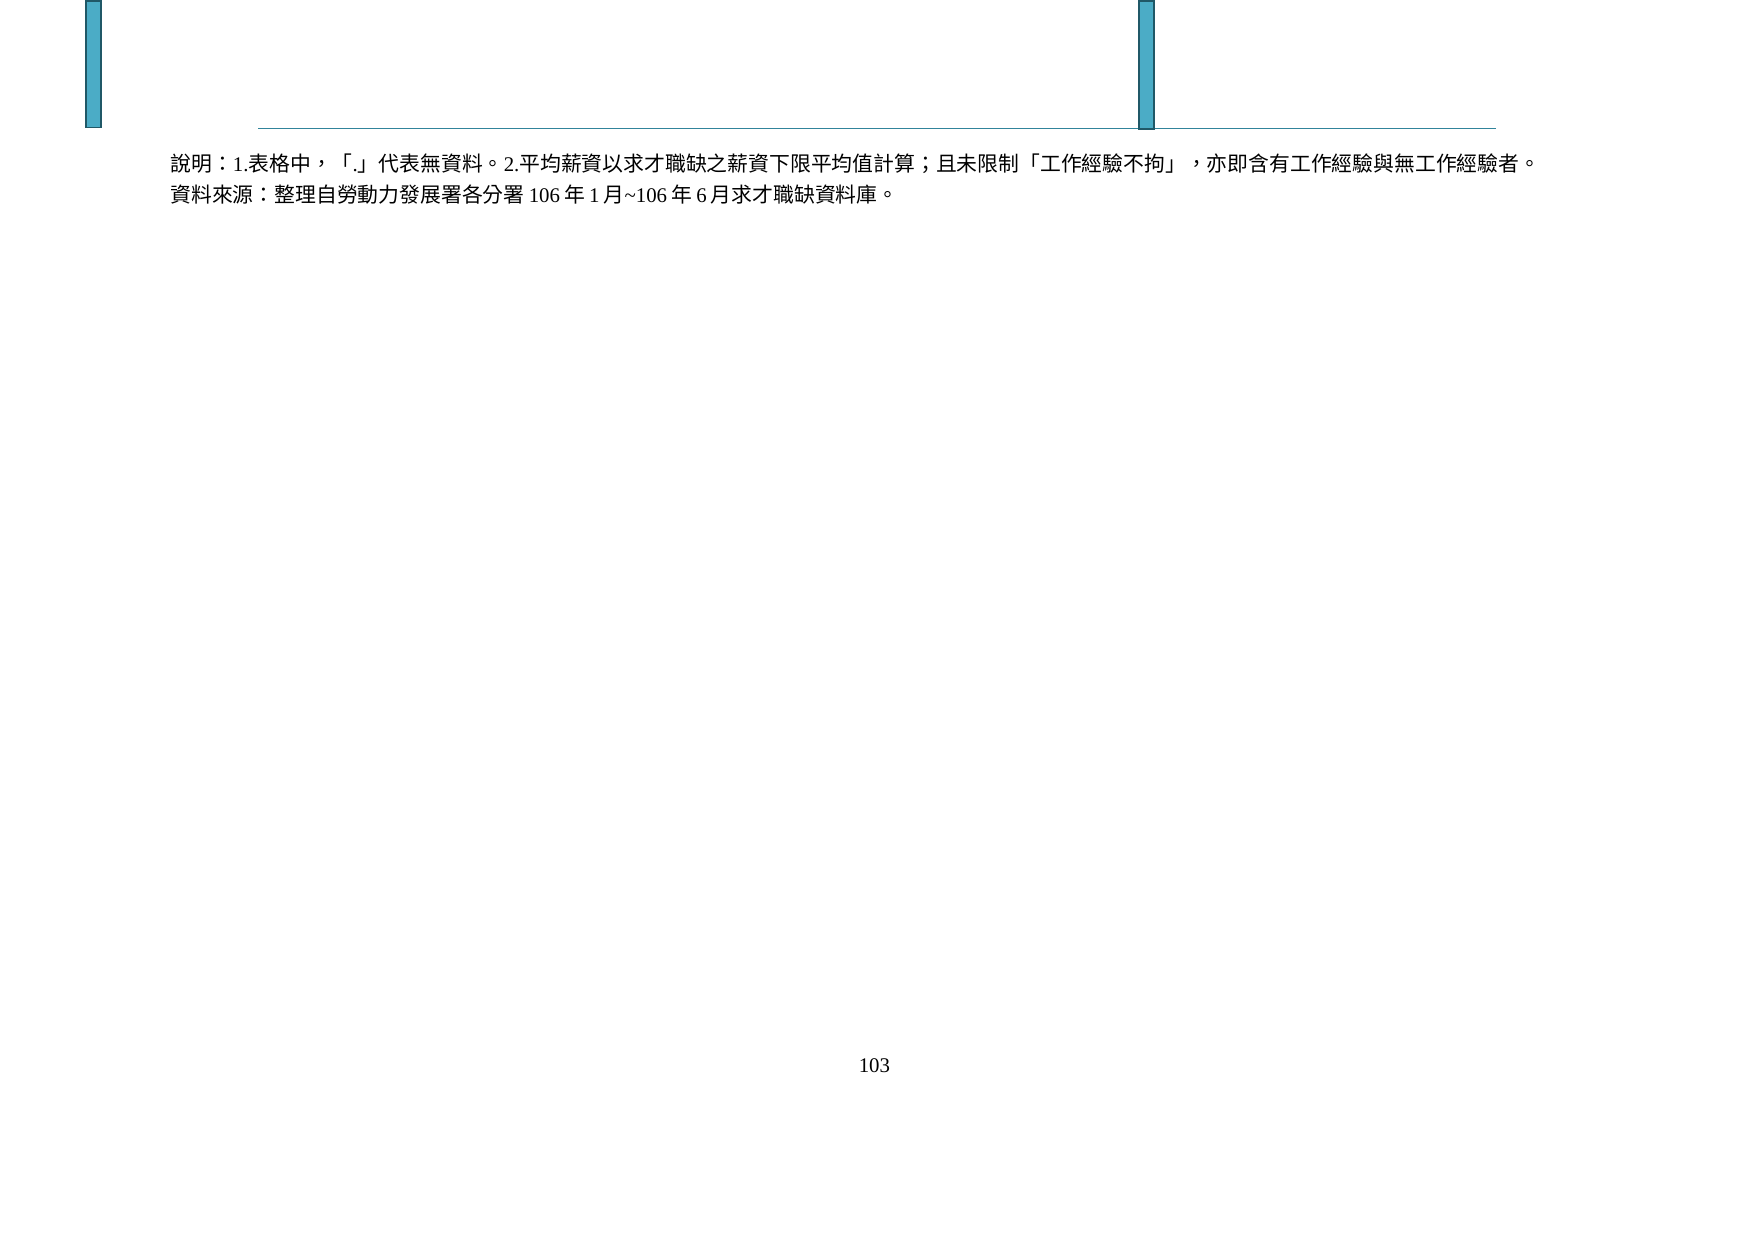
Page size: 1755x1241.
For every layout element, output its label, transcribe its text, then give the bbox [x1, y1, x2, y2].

text 說明：1.表格中，「.」代表無資料。2.平均薪資以求才職缺之薪資下限平均值計算；且未限制「工作經驗不拘」，亦即含有工作經驗與無工作經驗者。 [144, 148, 1604, 178]
text 資料來源：整理自勞動力發展署各分署106年1月~106年6月求才職缺資料庫。 [144, 178, 1604, 208]
